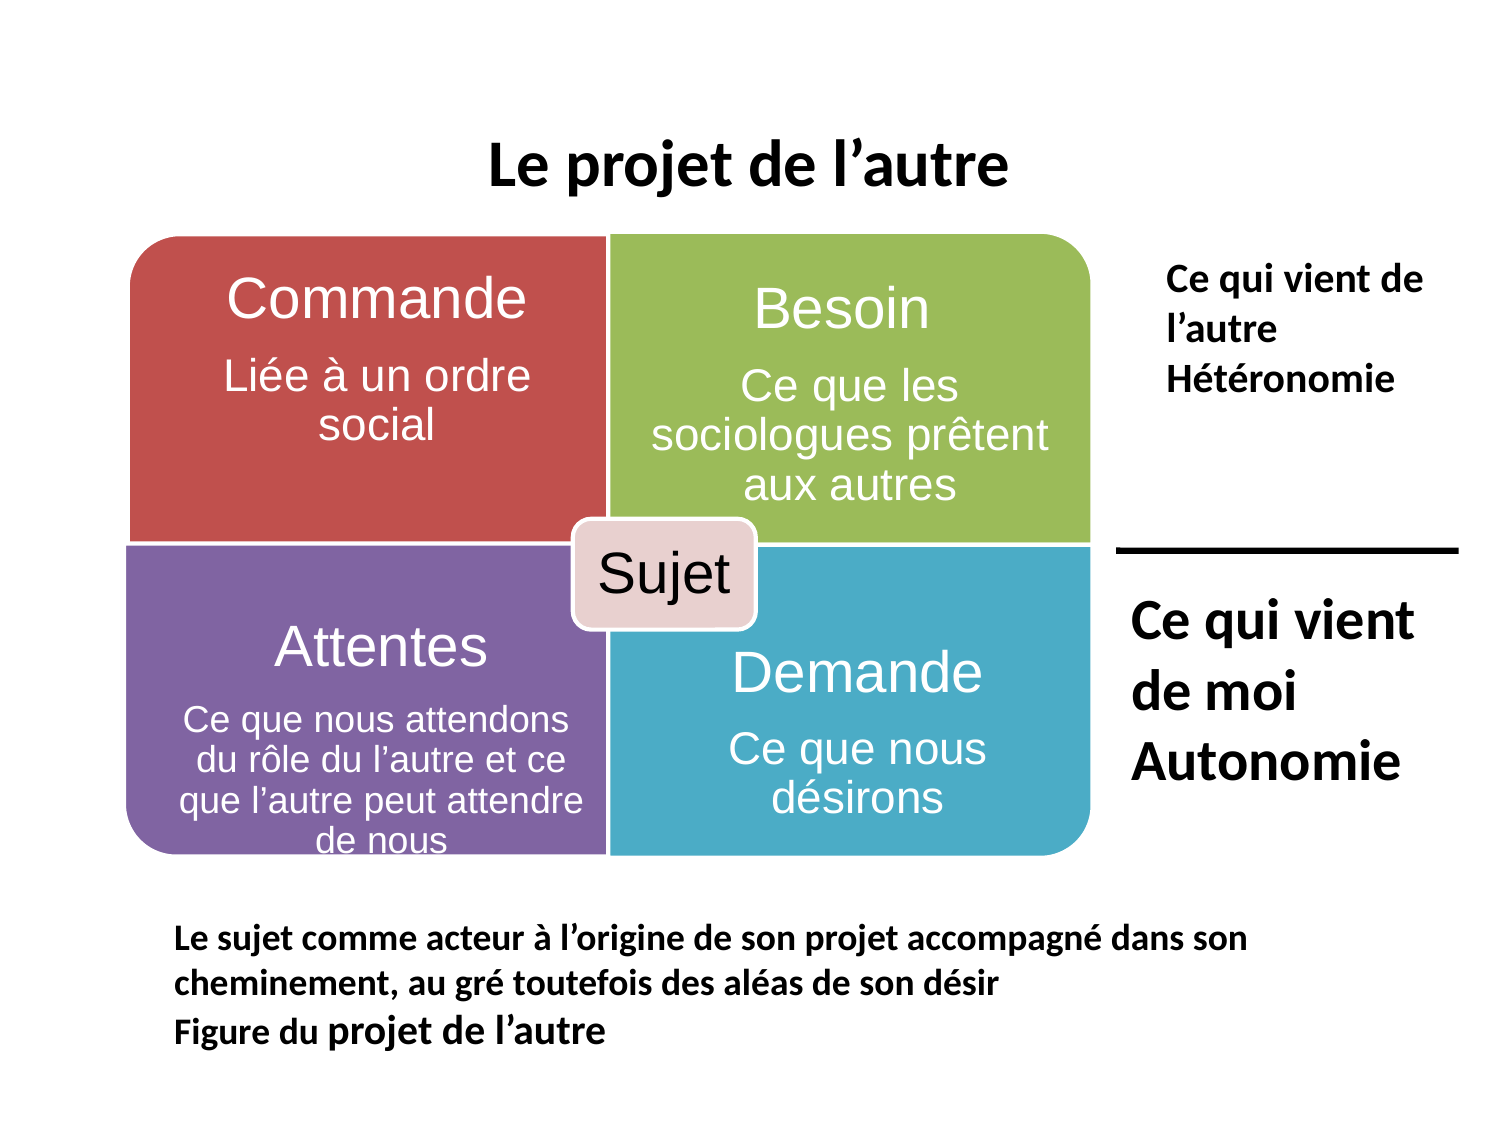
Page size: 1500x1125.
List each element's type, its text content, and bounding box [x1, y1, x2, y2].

text_box Attentes Ce que nous attendons du rôle du l’autre et ce que l’autre peut attendre de nous [123, 543, 608, 857]
text_box Demande Ce que nous désirons [608, 544, 1093, 858]
text_box Besoin Ce que les sociologues prêtent aux autres [608, 231, 1093, 544]
title Le projet de l’autre [112, 66, 1387, 254]
text_box Commande Liée à un ordre social [127, 234, 608, 543]
text_box Ce qui vient de l’autre Hétéronomie [1151, 243, 1483, 408]
text_box Sujet [572, 518, 756, 630]
text_box Le sujet comme acteur à l’origine de son projet accompagné dans son cheminement, au gré toutefois des aléas de son désir Figure du projet de l’autre [159, 905, 1400, 1060]
text_box Ce qui vient de moi Autonomie [1116, 574, 1459, 800]
